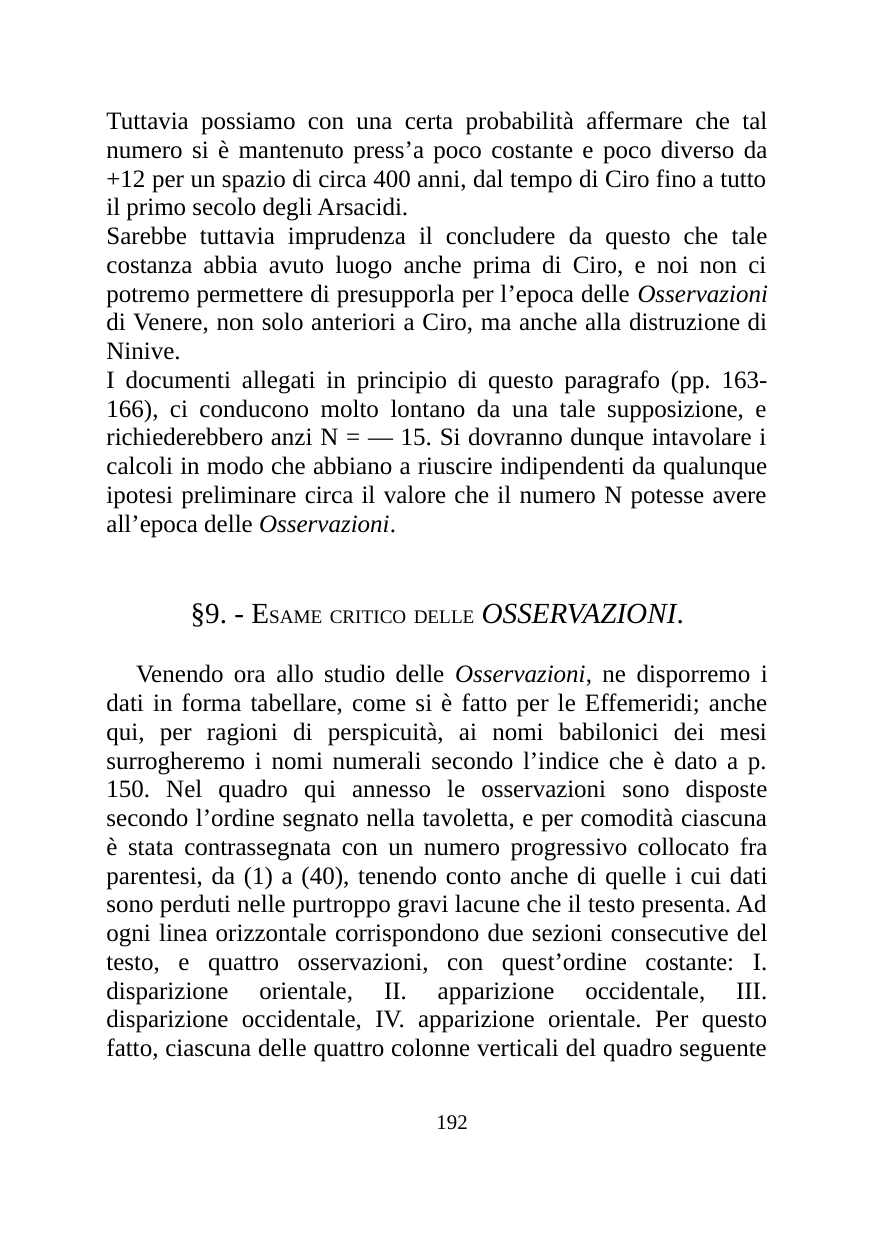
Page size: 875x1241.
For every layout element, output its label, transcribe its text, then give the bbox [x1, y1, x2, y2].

text Venendo ora allo studio delle Osservazioni, ne disporremo i dati in forma tabellare, come si è fatto per le Effemeridi; anche qui, per ragioni di perspicuità, ai nomi babilonici dei mesi surrogheremo i nomi numerali secondo l’indice che è dato a p. 150. Nel quadro qui annesso le osservazioni sono disposte secondo l’ordine segnato nella tavoletta, e per comodità ciascuna è stata contrassegnata con un numero progressivo collocato fra parentesi, da (1) a (40), tenendo conto anche di quelle i cui dati sono perduti nelle purtroppo gravi lacune che il testo presenta. Ad ogni linea orizzontale corrispondono due sezioni consecutive del testo, e quattro osservazioni, con quest’ordine costante: I. disparizione orientale, II. apparizione occidentale, III. disparizione occidentale, IV. apparizione orientale. Per questo fatto, ciascuna delle quattro colonne verticali del quadro seguente [106, 659, 768, 1062]
text Sarebbe tuttavia imprudenza il concludere da questo che tale costanza abbia avuto luogo anche prima di Ciro, e noi non ci potremo permettere di presupporla per l’epoca delle Osservazioni di Venere, non solo anteriori a Ciro, ma anche alla distruzione di Ninive. [106, 221, 768, 365]
text I documenti allegati in principio di questo paragrafo (pp. 163-166), ci conducono molto lontano da una tale supposizione, e richiederebbero anzi N = — 15. Si dovranno dunque intavolare i calcoli in modo che abbiano a riuscire indipendenti da qualunque ipotesi preliminare circa il valore che il numero N potesse avere all’epoca delle Osservazioni. [106, 365, 768, 537]
text §9. - Esame critico delle OSSERVAZIONI. [106, 597, 768, 630]
text Tuttavia possiamo con una certa probabilità affermare che tal numero si è mantenuto press’a poco costante e poco diverso da +12 per un spazio di circa 400 anni, dal tempo di Ciro fino a tutto il primo secolo degli Arsacidi. [106, 106, 768, 221]
